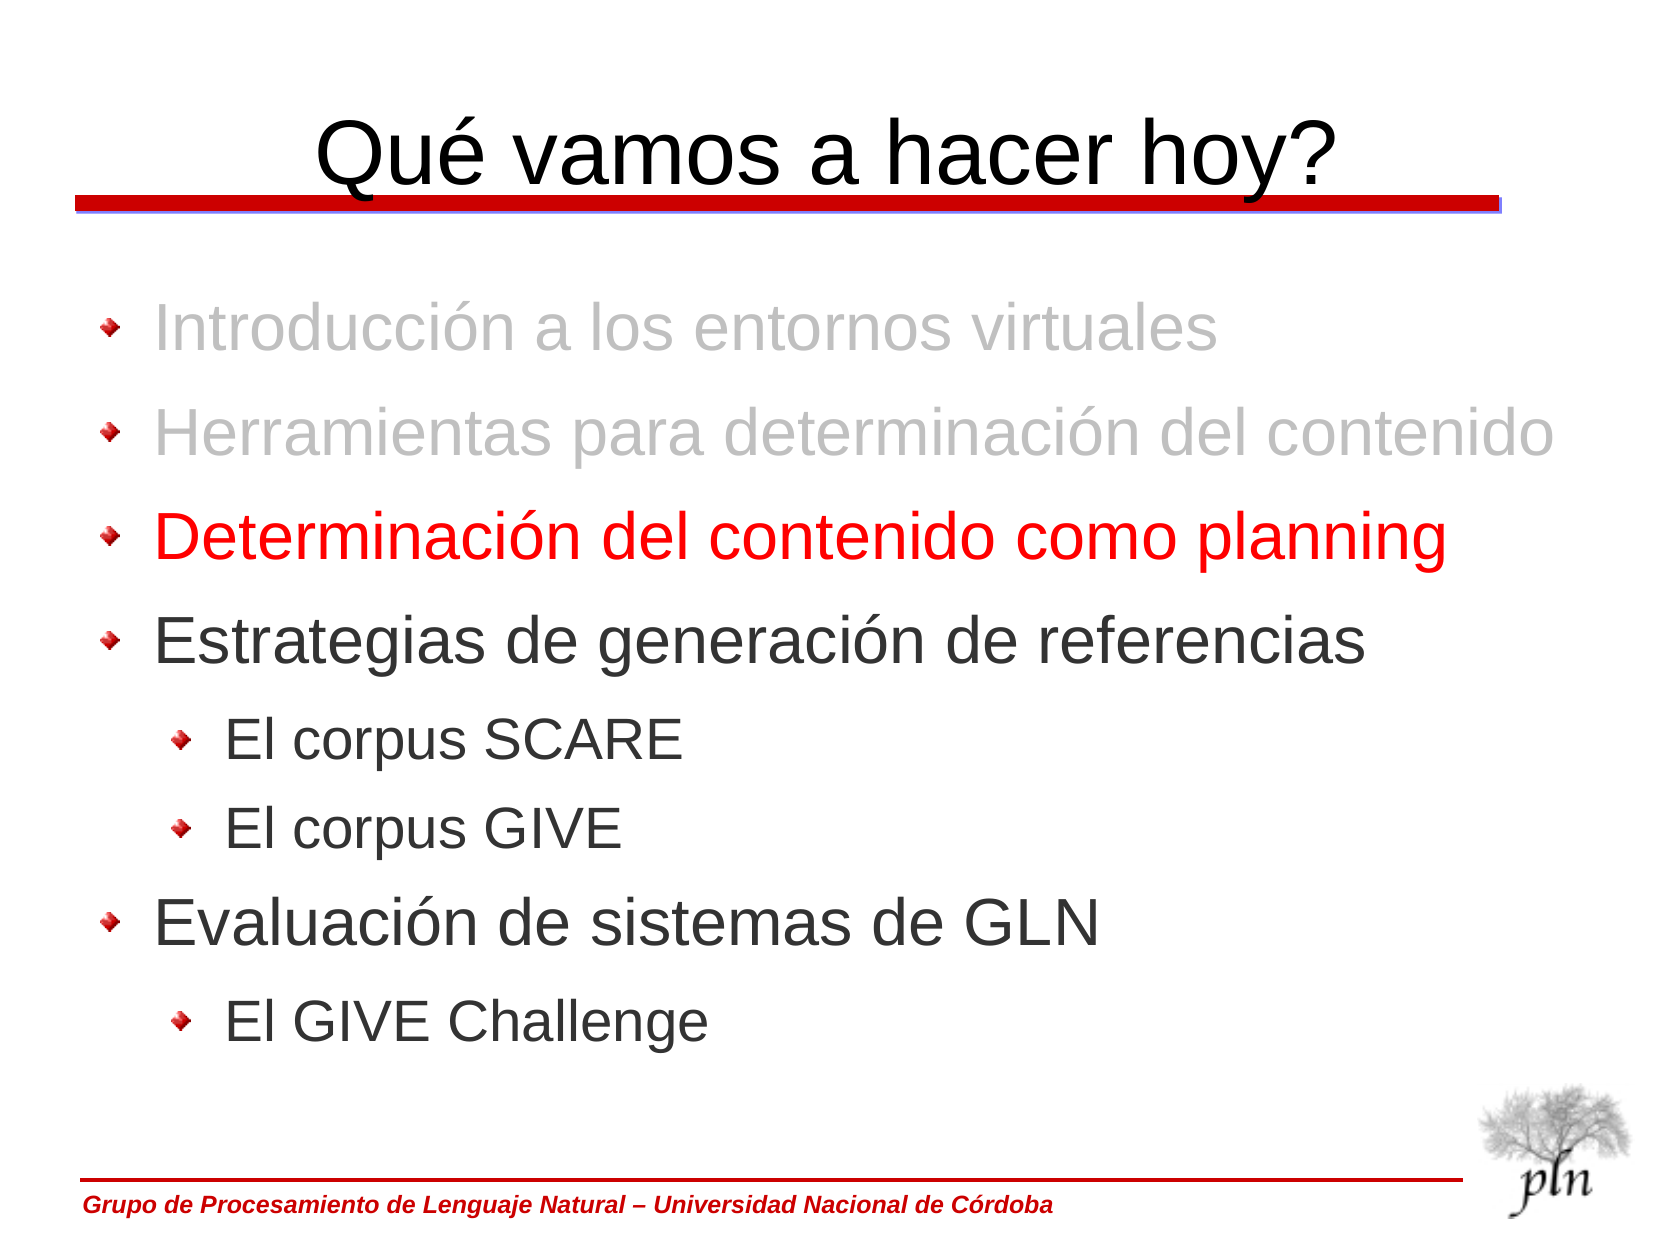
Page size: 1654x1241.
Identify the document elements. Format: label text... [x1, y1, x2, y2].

picture [1477, 1083, 1635, 1219]
title Qué vamos a hacer hoy? [82, 49, 1571, 257]
list Introducción a los entornos virtuales Herramientas para determinación del contenido Determinación del contenido como planning Estrategias de generación de referencias El corpus SCARE El corpus GIVE Evaluación de sistemas de GLN El GIVE Challenge [82, 290, 1571, 1109]
